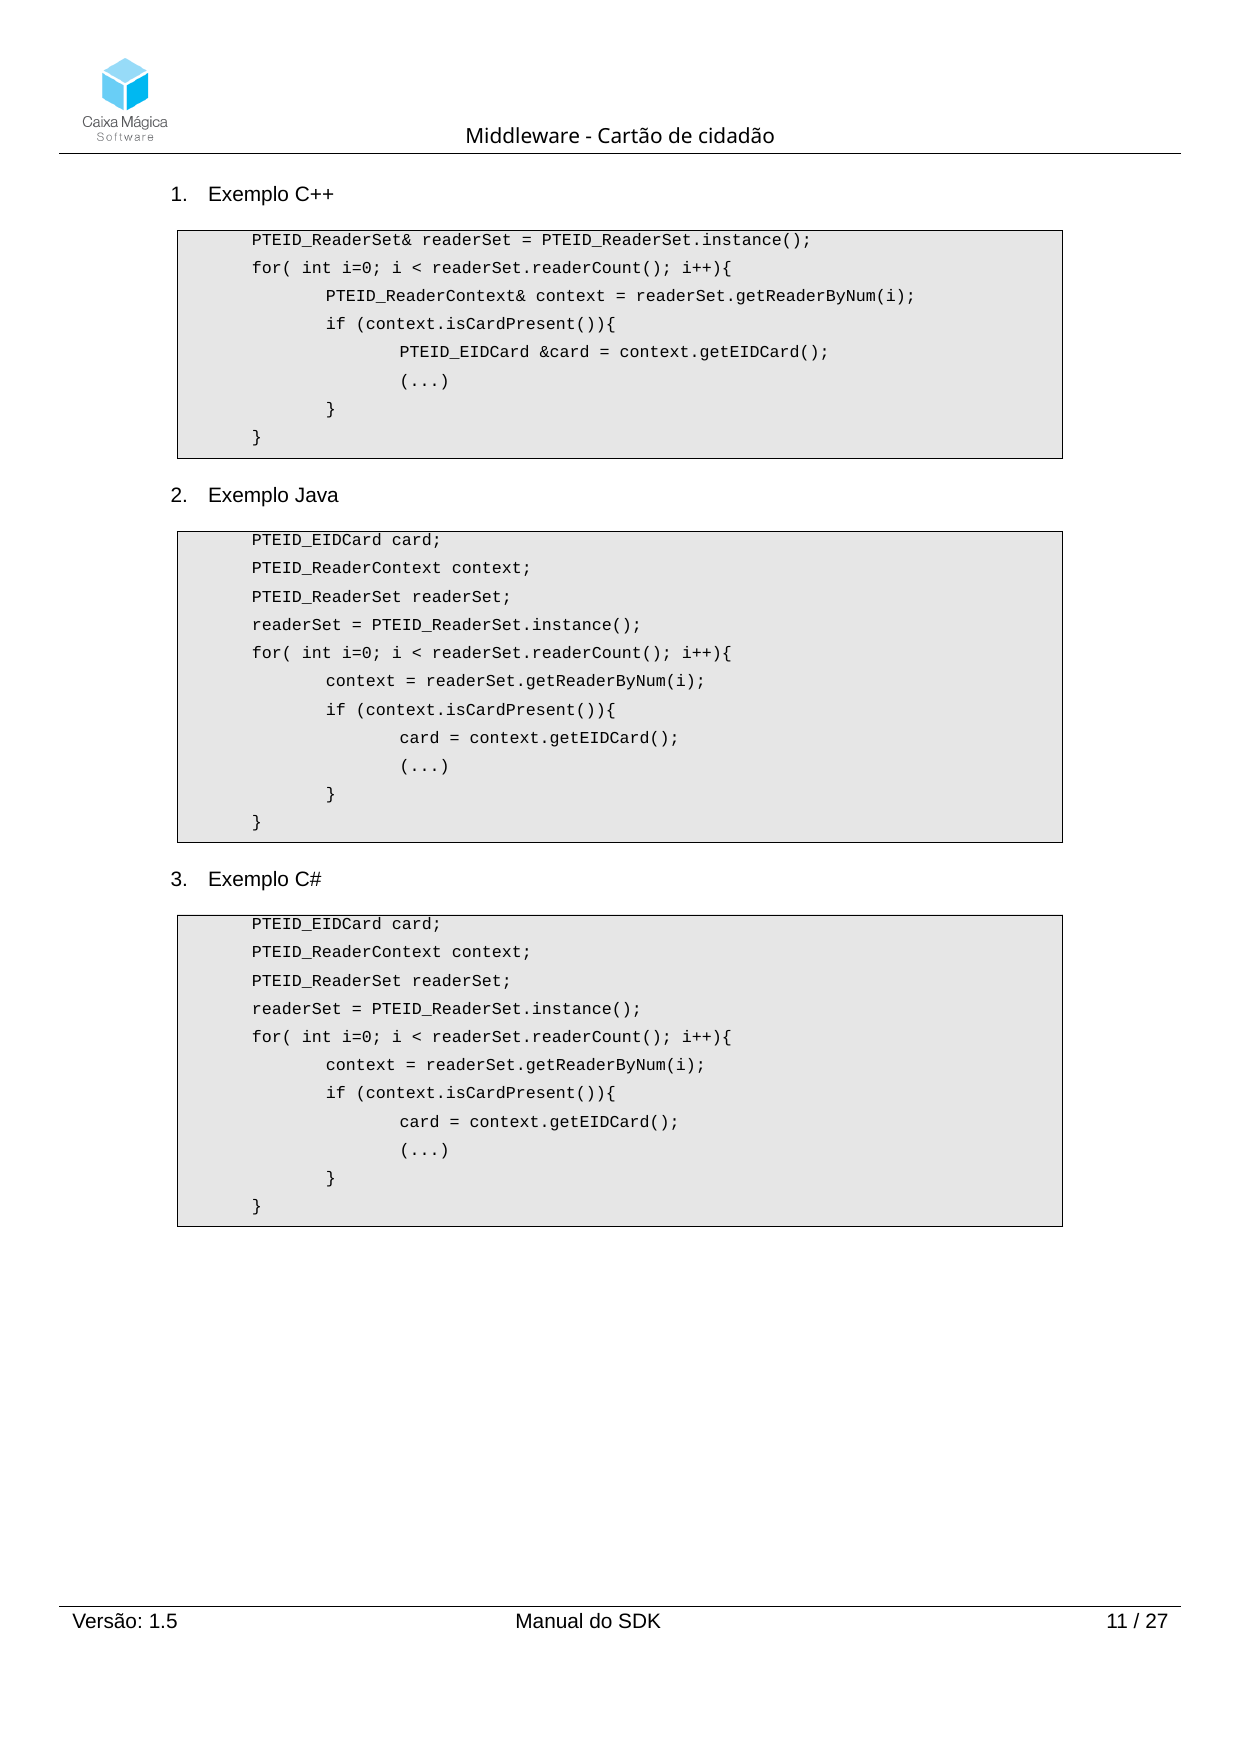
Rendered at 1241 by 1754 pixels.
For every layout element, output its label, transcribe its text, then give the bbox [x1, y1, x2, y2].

list PTEID_EIDCard &card = context.getEIDCard(); [178, 344, 1062, 363]
text PTEID_ReaderContext context; [178, 944, 1062, 963]
list PTEID_ReaderContext context; [178, 560, 1062, 579]
text } [178, 1170, 1062, 1188]
list PTEID_ReaderSet readerSet; [178, 588, 1062, 607]
list readerSet = PTEID_ReaderSet.instance(); [178, 616, 1062, 635]
list for( int i=0; i < readerSet.readerCount(); i++){ [178, 645, 1062, 663]
list Exemplo C++ [170, 182, 1181, 206]
list } [178, 814, 1062, 833]
list Exemplo Java [170, 218, 1181, 507]
list card = context.getEIDCard(); [178, 729, 1062, 748]
picture [81, 55, 170, 144]
text if (context.isCardPresent()){ [178, 1085, 1062, 1104]
text PTEID_ReaderSet readerSet; [178, 972, 1062, 991]
text card = context.getEIDCard(); [178, 1113, 1062, 1132]
text readerSet = PTEID_ReaderSet.instance(); [178, 1000, 1062, 1019]
text for( int i=0; i < readerSet.readerCount(); i++){ [178, 1028, 1062, 1047]
list context = readerSet.getReaderByNum(i); [178, 673, 1062, 692]
list PTEID_ReaderSet& readerSet = PTEID_ReaderSet.instance(); [178, 231, 1062, 250]
text PTEID_EIDCard card; [178, 916, 1062, 934]
list (...) [178, 372, 1062, 391]
list } [178, 429, 1062, 447]
text } [178, 1198, 1062, 1217]
list } [178, 400, 1062, 419]
list if (context.isCardPresent()){ [178, 316, 1062, 334]
list (...) [178, 758, 1062, 776]
text (...) [178, 1141, 1062, 1160]
list Exemplo C# [170, 519, 1181, 891]
list for( int i=0; i < readerSet.readerCount(); i++){ [178, 259, 1062, 278]
text context = readerSet.getReaderByNum(i); [178, 1057, 1062, 1076]
list if (context.isCardPresent()){ [178, 701, 1062, 720]
list } [178, 786, 1062, 805]
list PTEID_ReaderContext& context = readerSet.getReaderByNum(i); [178, 287, 1062, 306]
list PTEID_EIDCard card; [178, 532, 1062, 551]
